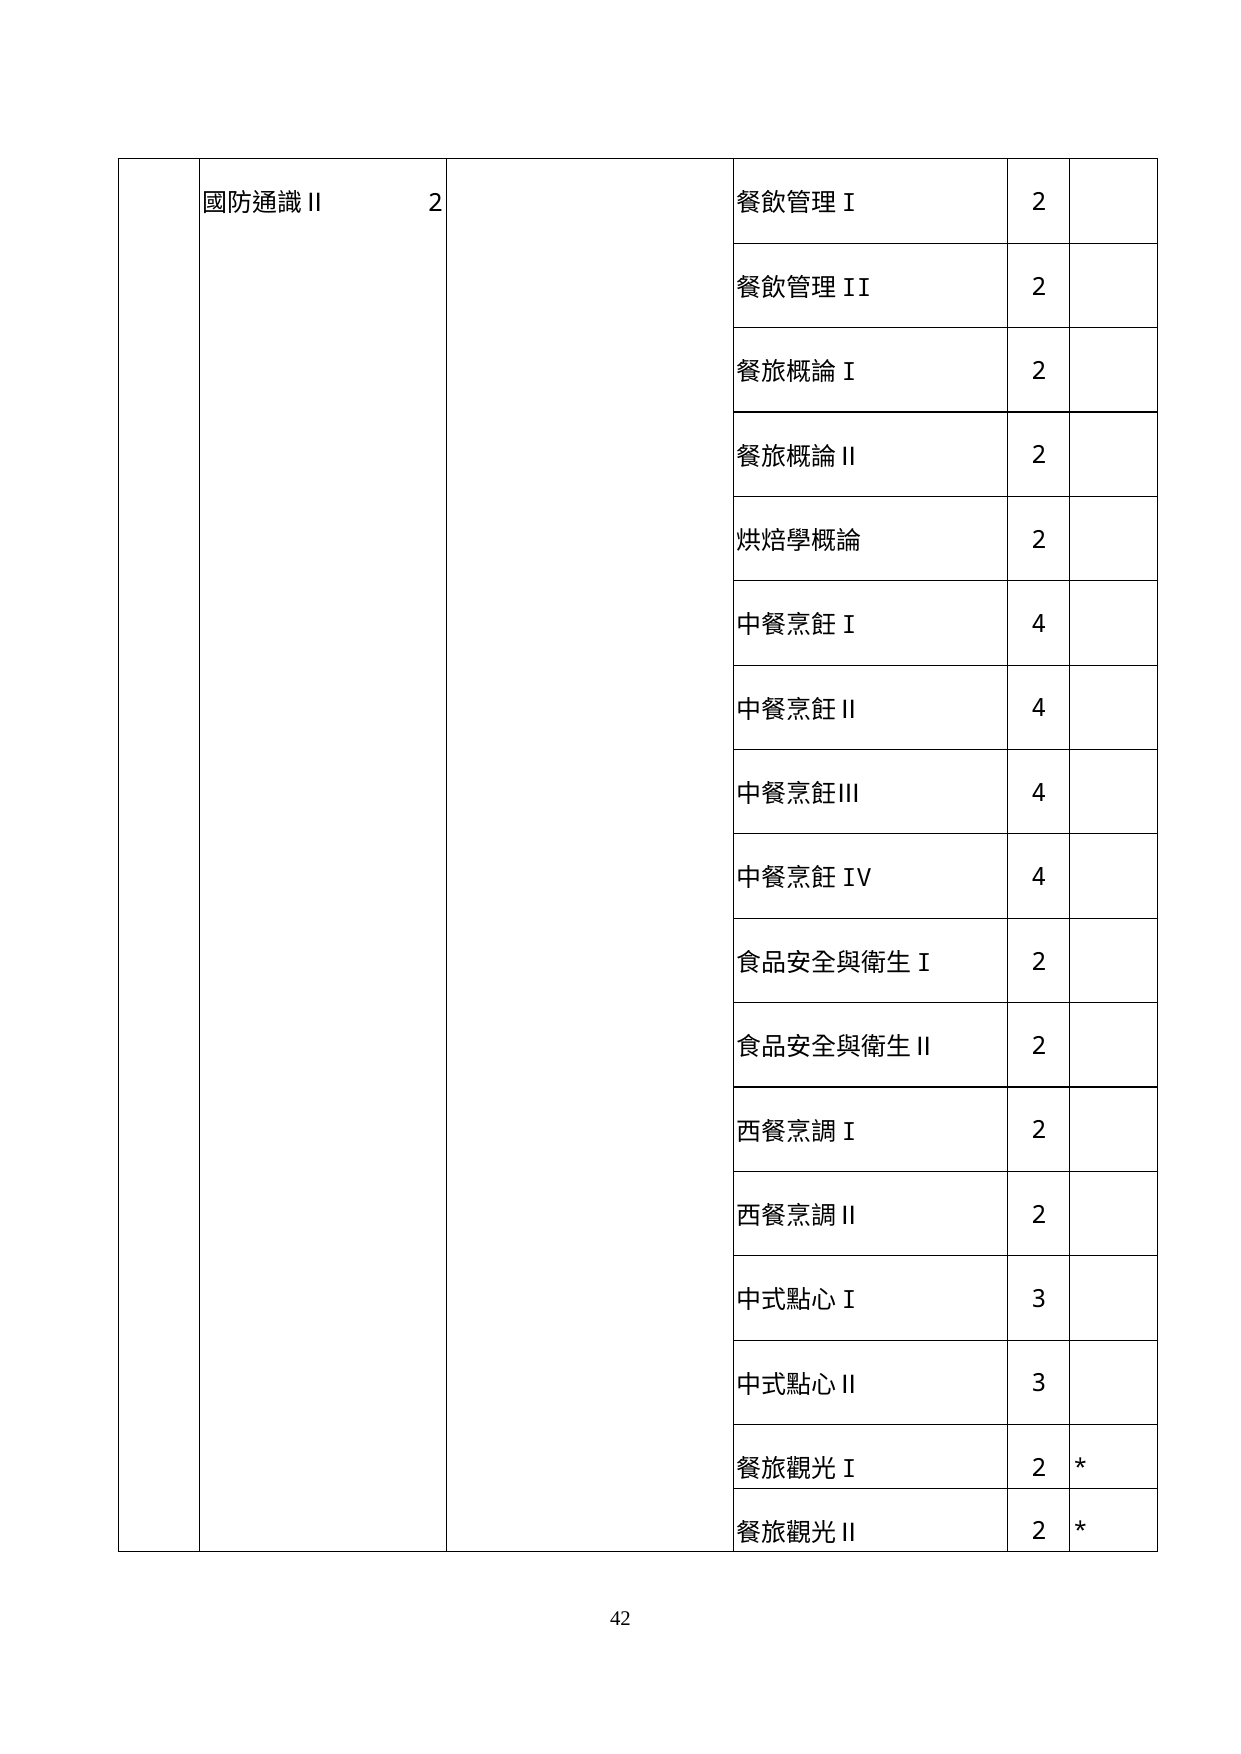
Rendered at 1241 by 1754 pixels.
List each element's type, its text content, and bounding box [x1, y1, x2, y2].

table_cell [1070, 1088, 1157, 1171]
table_cell [1070, 919, 1157, 1002]
table_cell 2 [1008, 1425, 1069, 1487]
table_cell 中餐烹飪IV [734, 834, 1007, 918]
table_cell * [1070, 1425, 1157, 1487]
table_cell 中式點心Ⅱ [734, 1341, 1007, 1424]
table_cell 烘焙學概論 [734, 497, 1007, 580]
table_cell 2 [1008, 328, 1069, 411]
table_cell 4 [1008, 666, 1069, 749]
table_cell [119, 159, 199, 1551]
table_cell 國防通識Ⅱ 2 [200, 159, 446, 1551]
table_cell 食品安全與衛生I [734, 919, 1007, 1002]
table_cell 3 [1008, 1256, 1069, 1339]
table_cell [1070, 1341, 1157, 1424]
table_cell 2 [1008, 497, 1069, 580]
table_cell 食品安全與衛生Ⅱ [734, 1003, 1007, 1086]
table_cell [447, 159, 733, 1551]
table_cell [1070, 1003, 1157, 1086]
table_cell 餐旅概論I [734, 328, 1007, 411]
table_cell 餐旅觀光I [734, 1425, 1007, 1487]
table_cell 西餐烹調Ⅱ [734, 1172, 1007, 1255]
table_cell 2 [1008, 1088, 1069, 1171]
table_cell 中式點心I [734, 1256, 1007, 1339]
table_cell 2 [1008, 1489, 1069, 1551]
table_cell 2 [1008, 1003, 1069, 1086]
table_cell [1070, 750, 1157, 833]
table_cell 西餐烹調I [734, 1088, 1007, 1171]
table_cell 2 [1008, 1172, 1069, 1255]
table_cell [1070, 1256, 1157, 1339]
table_cell 2 [1008, 413, 1069, 496]
table_cell [1070, 1172, 1157, 1255]
table_cell 餐飲管理II [734, 244, 1007, 327]
table_cell 3 [1008, 1341, 1069, 1424]
table_cell [1070, 244, 1157, 327]
table_cell 4 [1008, 581, 1069, 664]
table_cell 中餐烹飪Ⅱ [734, 666, 1007, 749]
table_cell 中餐烹飪Ⅲ [734, 750, 1007, 833]
table_cell [1070, 666, 1157, 749]
table_cell 2 [1008, 919, 1069, 1002]
table_cell [1070, 497, 1157, 580]
table_cell 2 [1008, 159, 1069, 243]
table_cell [1070, 834, 1157, 918]
table_cell 餐旅概論Ⅱ [734, 413, 1007, 496]
table_cell [1070, 328, 1157, 411]
table_cell * [1070, 1489, 1157, 1551]
table_cell 4 [1008, 834, 1069, 918]
table_cell [1070, 413, 1157, 496]
table_cell [1070, 581, 1157, 664]
table_cell 餐飲管理I [734, 159, 1007, 243]
table_cell 餐旅觀光Ⅱ [734, 1489, 1007, 1551]
table_cell [1070, 159, 1157, 243]
table_cell 中餐烹飪I [734, 581, 1007, 664]
table_cell 4 [1008, 750, 1069, 833]
table_cell 2 [1008, 244, 1069, 327]
